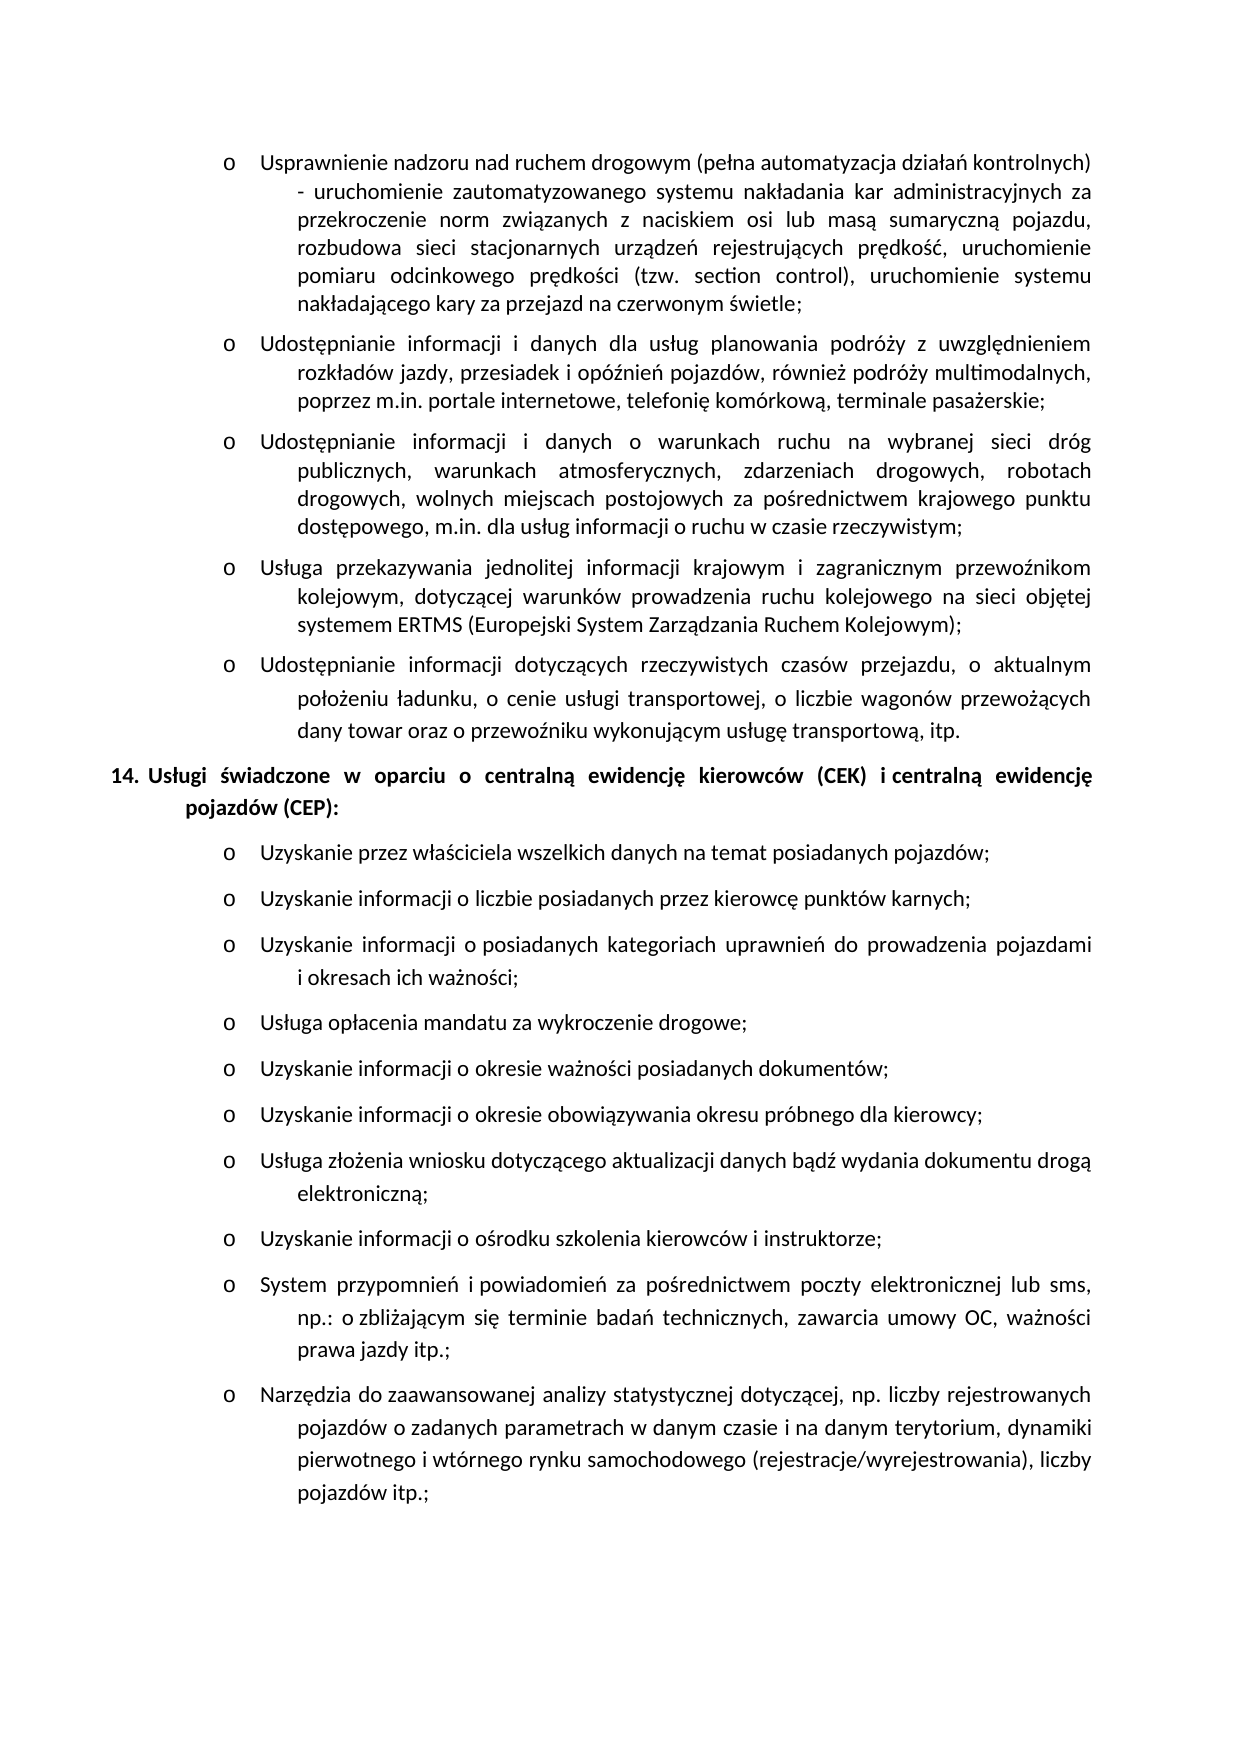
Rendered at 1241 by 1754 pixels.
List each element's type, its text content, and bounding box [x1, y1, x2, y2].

list Narzędzia do zaawansowanej analizy statystycznej dotyczącej, np. liczby rejestrowanych pojazdów o zadanych parametrach w danym czasie i na danym terytorium, dynamiki pierwotnego i wtórnego rynku samochodowego (rejestracje/wyrejestrowania), liczby pojazdów itp.; [222, 1380, 1093, 1506]
list Uzyskanie informacji o ośrodku szkolenia kierowców i instruktorze; [222, 1224, 1093, 1253]
list Uzyskanie przez właściciela wszelkich danych na temat posiadanych pojazdów; [222, 838, 1093, 867]
list Uzyskanie informacji o posiadanych kategoriach uprawnień do prowadzenia pojazdami i okresach ich ważności; [222, 930, 1093, 991]
list Uzyskanie informacji o okresie ważności posiadanych dokumentów; [222, 1054, 1093, 1083]
list Usługa opłacenia mandatu za wykroczenie drogowe; [222, 1008, 1093, 1037]
list Usługa złożenia wniosku dotyczącego aktualizacji danych bądź wydania dokumentu drogą elektroniczną; [222, 1146, 1093, 1207]
list System przypomnień i powiadomień za pośrednictwem poczty elektronicznej lub sms, np.: o zbliżającym się terminie badań technicznych, zawarcia umowy OC, ważności prawa jazdy itp.; [222, 1270, 1093, 1363]
list Usługa przekazywania jednolitej informacji krajowym i zagranicznym przewoźnikom kolejowym, dotyczącej warunków prowadzenia ruchu kolejowego na sieci objętej systemem ERTMS (Europejski System Zarządzania Ruchem Kolejowym); [222, 553, 1093, 638]
list Udostępnianie informacji dotyczących rzeczywistych czasów przejazdu, o aktualnym położeniu ładunku, o cenie usługi transportowej, o liczbie wagonów przewożących dany towar oraz o przewoźniku wykonującym usługę transportową, itp. [222, 651, 1093, 744]
list Uzyskanie informacji o liczbie posiadanych przez kierowcę punktów karnych; [222, 884, 1093, 913]
list Udostępnianie informacji i danych o warunkach ruchu na wybranej sieci dróg publicznych, warunkach atmosferycznych, zdarzeniach drogowych, robotach drogowych, wolnych miejscach postojowych za pośrednictwem krajowego punktu dostępowego, m.in. dla usług informacji o ruchu w czasie rzeczywistym; [222, 427, 1093, 540]
list Usprawnienie nadzoru nad ruchem drogowym (pełna automatyzacja działań kontrolnych) - uruchomienie zautomatyzowanego systemu nakładania kar administracyjnych za przekroczenie norm związanych z naciskiem osi lub masą sumaryczną pojazdu, rozbudowa sieci stacjonarnych urządzeń rejestrujących prędkość, uruchomienie pomiaru odcinkowego prędkości (tzw. section control), uruchomienie systemu nakładającego kary za przejazd na czerwonym świetle; [222, 148, 1093, 317]
list Usługi świadczone w oparciu o centralną ewidencję kierowców (CEK) i centralną ewidencję pojazdów (CEP): [110, 761, 1093, 821]
list Udostępnianie informacji i danych dla usług planowania podróży z uwzględnieniem rozkładów jazdy, przesiadek i opóźnień pojazdów, również podróży multimodalnych, poprzez m.in. portale internetowe, telefonię komórkową, terminale pasażerskie; [222, 329, 1093, 414]
list Uzyskanie informacji o okresie obowiązywania okresu próbnego dla kierowcy; [222, 1100, 1093, 1129]
